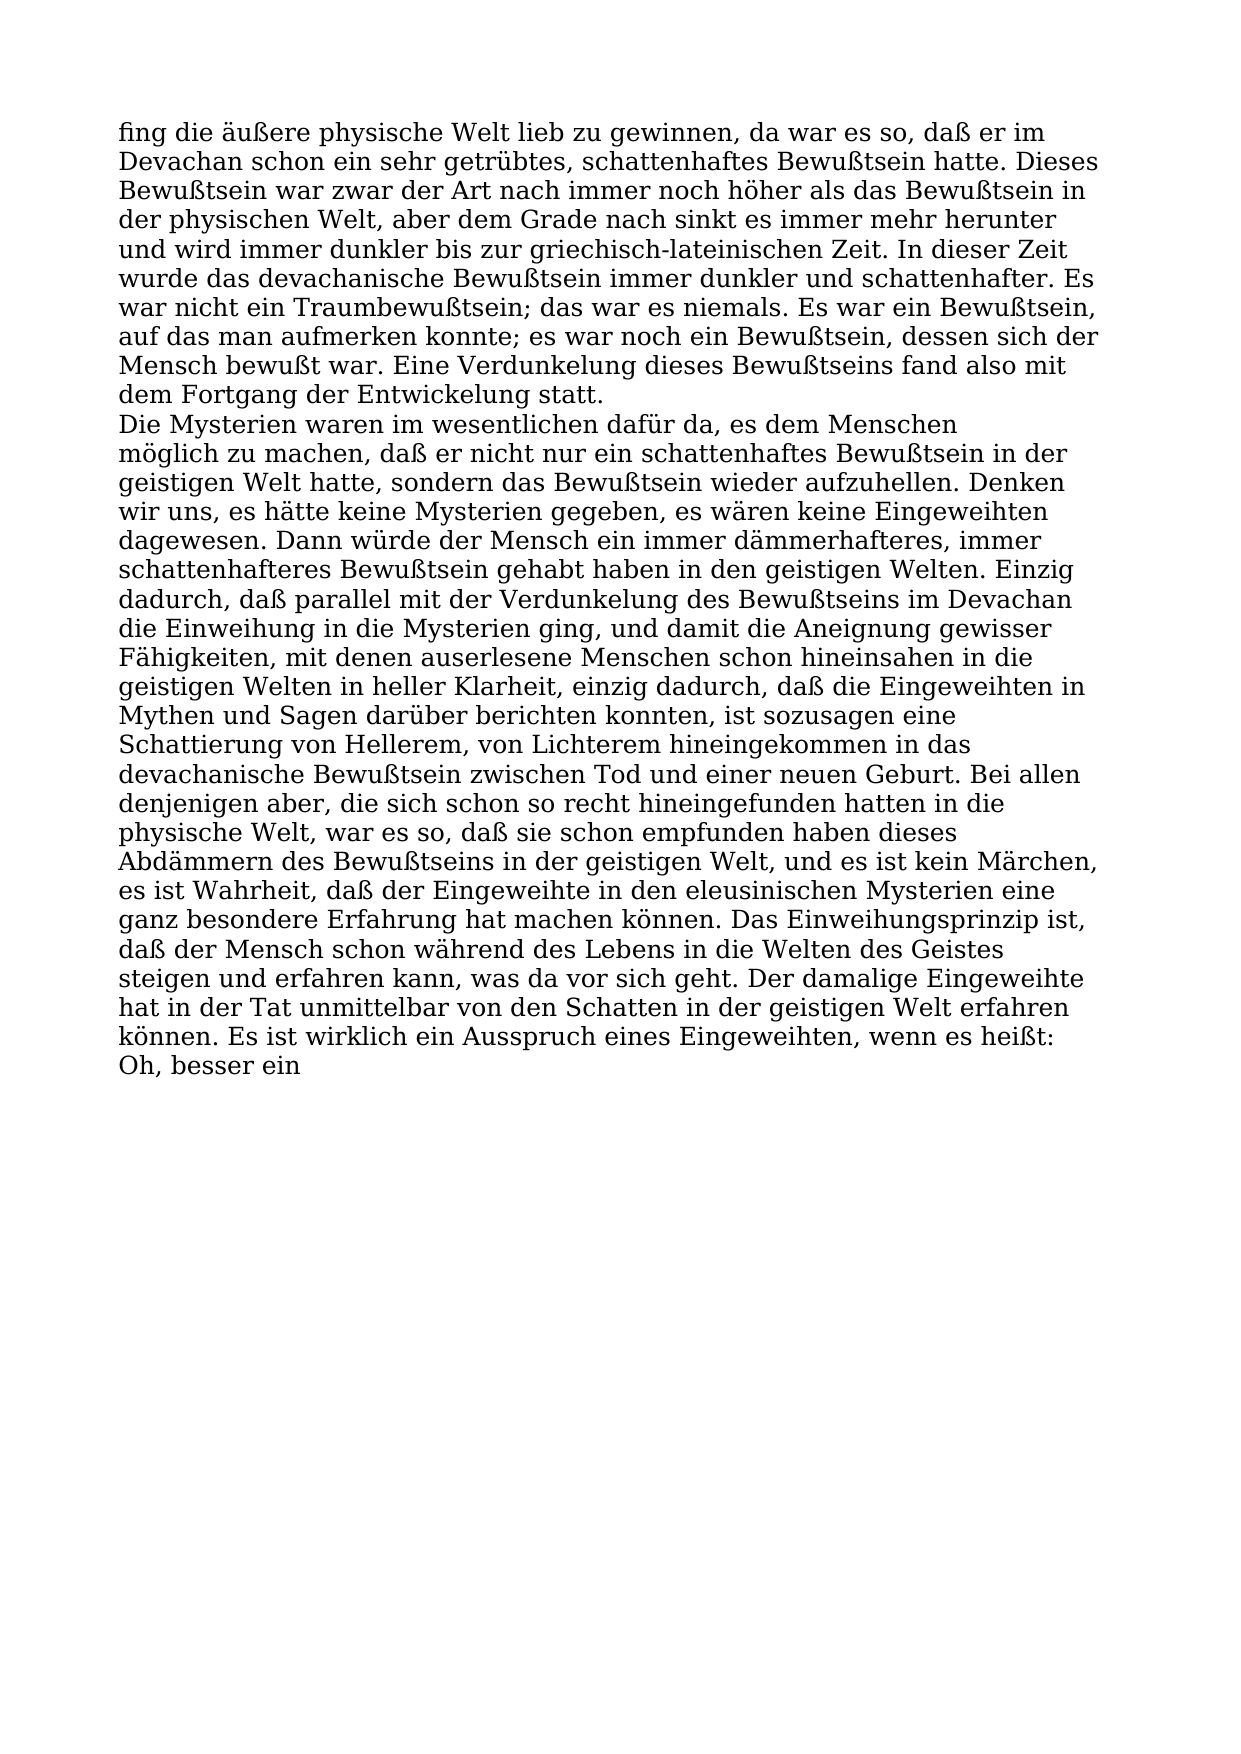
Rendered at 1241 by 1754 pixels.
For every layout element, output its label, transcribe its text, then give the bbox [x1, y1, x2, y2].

text physische Welt, war es so, daß sie schon empfunden haben dieses [118, 818, 1122, 847]
text wurde das devachanische Bewußtsein immer dunkler und schattenhafter. Es [118, 264, 1122, 293]
text Bewußtsein war zwar der Art nach immer noch höher als das Bewußtsein in [118, 176, 1122, 206]
text ganz besondere Erfahrung hat machen können. Das Einweihungsprinzip ist, [118, 906, 1122, 935]
text wir uns, es hätte keine Mysterien gegeben, es wären keine Eingeweihten [118, 497, 1122, 526]
text denjenigen aber, die sich schon so recht hineingefunden hatten in die [118, 789, 1122, 818]
text geistigen Welt hatte, sondern das Bewußtsein wieder aufzuhellen. Denken [118, 468, 1122, 497]
text schattenhafteres Bewußtsein gehabt haben in den geistigen Welten. Einzig [118, 556, 1122, 585]
text die Einweihung in die Mysterien ging, und damit die Aneignung gewisser [118, 614, 1122, 643]
text können. Es ist wirklich ein Ausspruch eines Eingeweihten, wenn es heißt: [118, 1022, 1122, 1051]
text geistigen Welten in heller Klarheit, einzig dadurch, daß die Eingeweihten in [118, 672, 1122, 701]
text fing die äußere physische Welt lieb zu gewinnen, da war es so, daß er im [118, 118, 1122, 147]
text Schattierung von Hellerem, von Lichterem hineingekommen in das [118, 731, 1122, 760]
text dem Fortgang der Entwickelung statt. [118, 381, 1122, 410]
text steigen und erfahren kann, was da vor sich geht. Der damalige Eingeweihte [118, 964, 1122, 993]
text devachanische Bewußtsein zwischen Tod und einer neuen Geburt. Bei allen [118, 760, 1122, 789]
text Die Mysterien waren im wesentlichen dafür da, es dem Menschen [118, 410, 1122, 439]
text es ist Wahrheit, daß der Eingeweihte in den eleusinischen Mysterien eine [118, 876, 1122, 906]
text möglich zu machen, daß er nicht nur ein schattenhaftes Bewußtsein in der [118, 439, 1122, 468]
text war nicht ein Traumbewußtsein; das war es niemals. Es war ein Bewußtsein, [118, 293, 1122, 322]
text Devachan schon ein sehr getrübtes, schattenhaftes Bewußtsein hatte. Dieses [118, 147, 1122, 176]
text auf das man aufmerken konnte; es war noch ein Bewußtsein, dessen sich der [118, 322, 1122, 351]
text der physischen Welt, aber dem Grade nach sinkt es immer mehr herunter [118, 206, 1122, 235]
text hat in der Tat unmittelbar von den Schatten in der geistigen Welt erfahren [118, 993, 1122, 1022]
text dadurch, daß parallel mit der Verdunkelung des Bewußtseins im Devachan [118, 585, 1122, 614]
text und wird immer dunkler bis zur griechisch-lateinischen Zeit. In dieser Zeit [118, 235, 1122, 264]
text daß der Mensch schon während des Lebens in die Welten des Geistes [118, 935, 1122, 964]
text Abdämmern des Bewußtseins in der geistigen Welt, und es ist kein Märchen, [118, 847, 1122, 876]
text Mensch bewußt war. Eine Verdunkelung dieses Bewußtseins fand also mit [118, 351, 1122, 381]
text Oh, besser ein [118, 1051, 1122, 1081]
text dagewesen. Dann würde der Mensch ein immer dämmerhafteres, immer [118, 526, 1122, 556]
text Fähigkeiten, mit denen auserlesene Menschen schon hineinsahen in die [118, 643, 1122, 672]
text Mythen und Sagen darüber berichten konnten, ist sozusagen eine [118, 701, 1122, 731]
